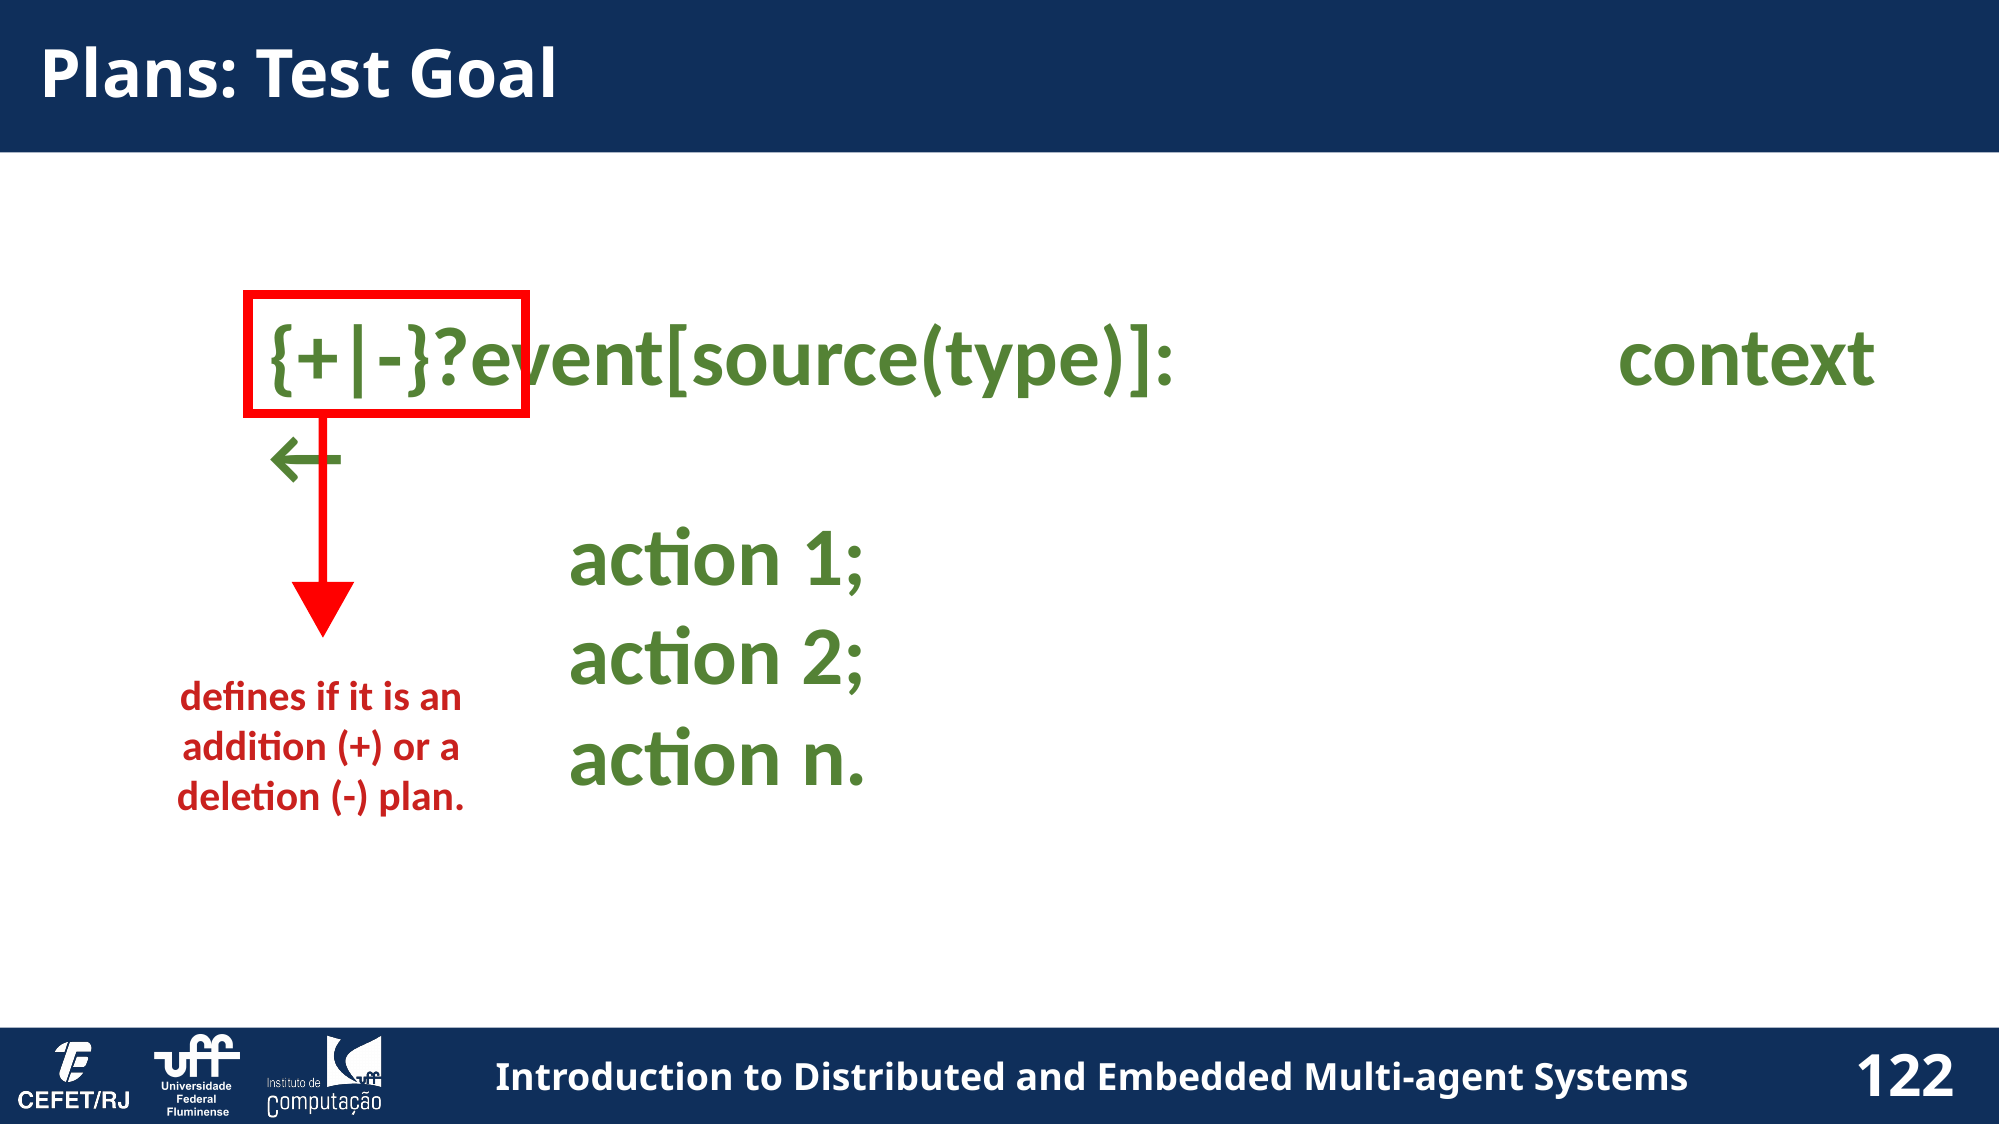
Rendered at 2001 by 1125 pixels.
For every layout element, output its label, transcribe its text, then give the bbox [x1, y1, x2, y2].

text_box defines if it is an addition (+) or a deletion (-) plan. [118, 661, 525, 827]
text_box Plans: Test Goal [25, 23, 1999, 119]
picture [18, 1021, 129, 1125]
text_box [291, 413, 355, 638]
text_box {+|-}?event[source(type)]: context ← action 1; action 2; action n. [253, 294, 1908, 810]
picture [153, 1033, 241, 1121]
picture [265, 1033, 383, 1118]
text_box {+|-}?event[source(type)]: context ← action 1; action 2; action n. [253, 299, 521, 409]
